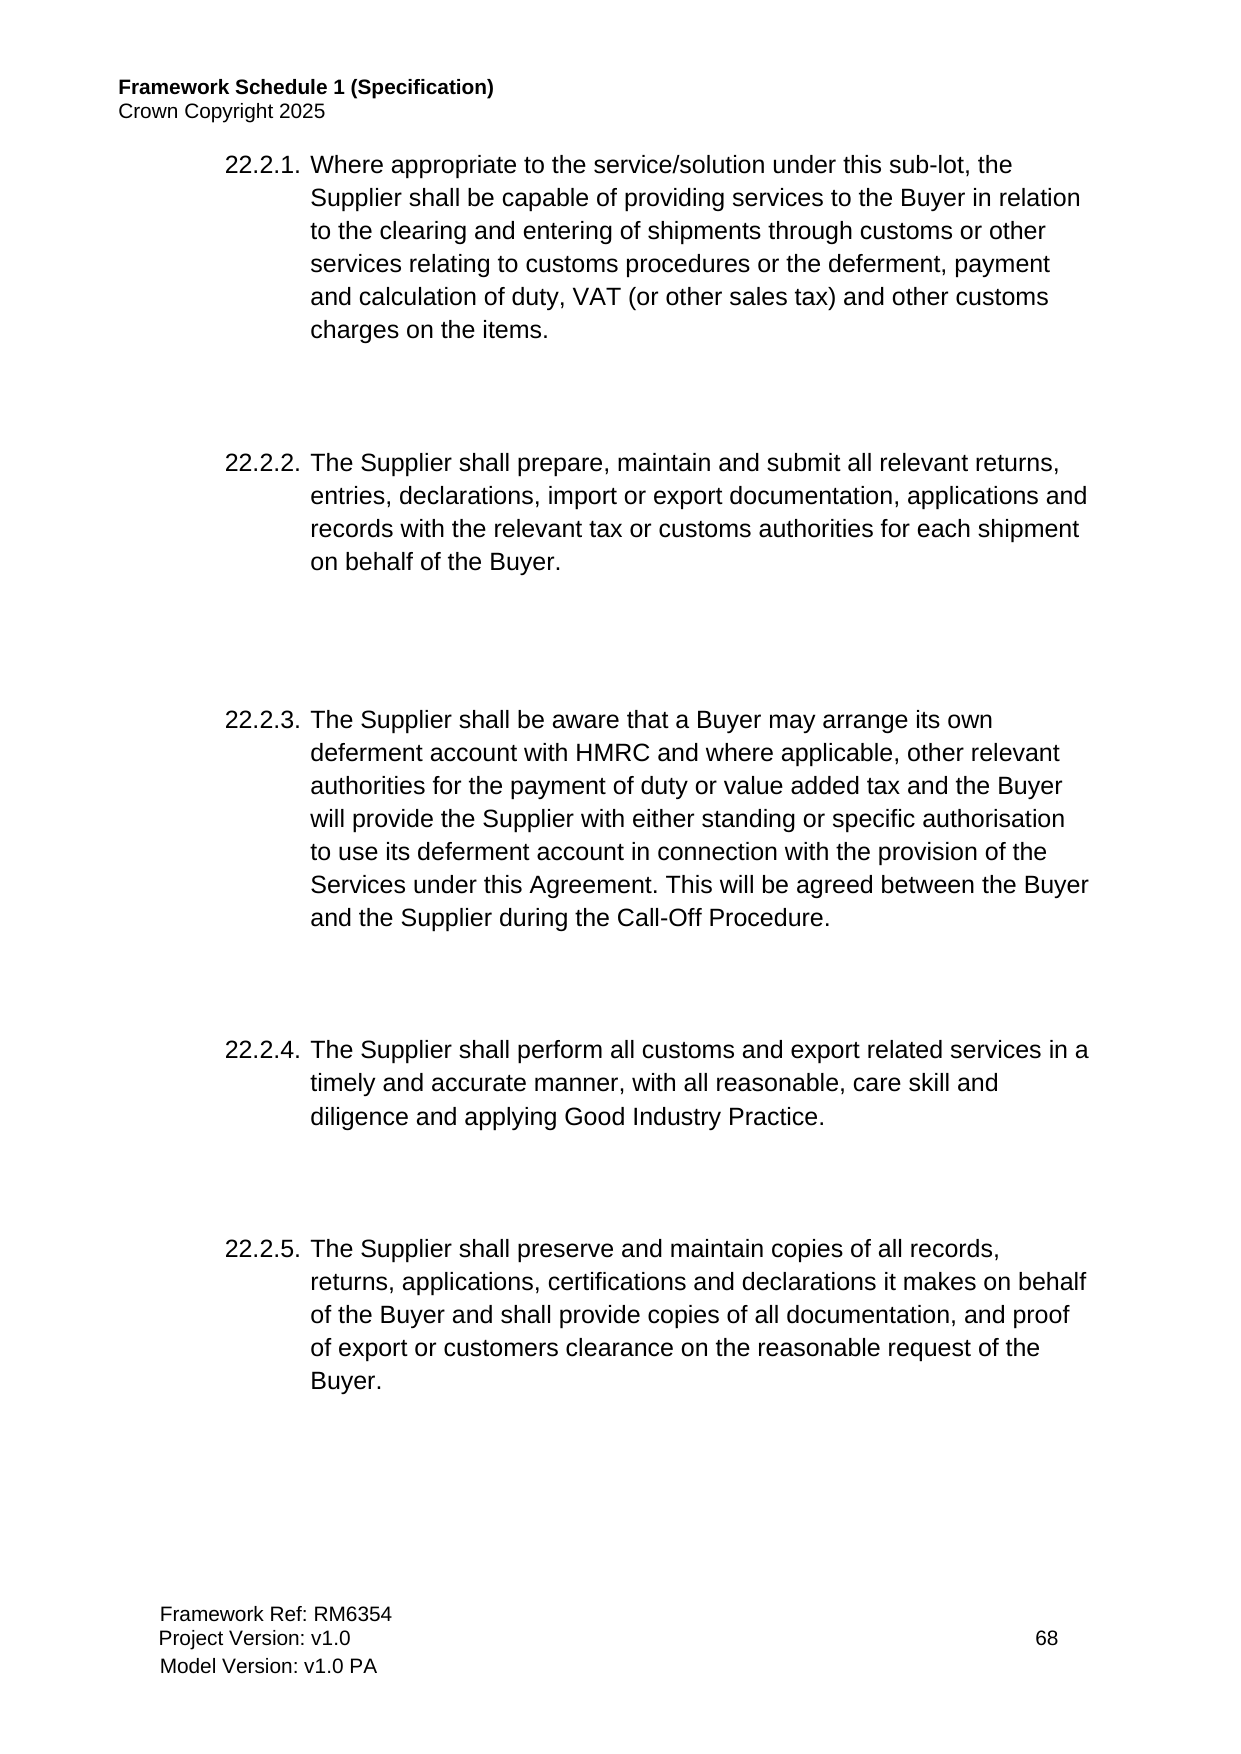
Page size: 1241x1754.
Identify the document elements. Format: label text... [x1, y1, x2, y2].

list The Supplier shall perform all customs and export related services in a timely and accurate manner, with all reasonable, care skill and diligence and applying Good Industry Practice. [224, 1035, 1090, 1130]
list The Supplier shall be aware that a Buyer may arrange its own deferment account with HMRC and where applicable, other relevant authorities for the payment of duty or value added tax and the Buyer will provide the Supplier with either standing or specific authorisation to use its deferment account in connection with the provision of the Services under this Agreement. This will be agreed between the Buyer and the Supplier during the Call-Off Procedure. [224, 704, 1090, 931]
list The Supplier shall preserve and maintain copies of all records, returns, applications, certifications and declarations it makes on behalf of the Buyer and shall provide copies of all documentation, and proof of export or customers clearance on the reasonable request of the Buyer. [224, 1234, 1090, 1395]
list Where appropriate to the service/solution under this sub-lot, the Supplier shall be capable of providing services to the Buyer in relation to the clearing and entering of shipments through customs or other services relating to customs procedures or the deferment, payment and calculation of duty, VAT (or other sales tax) and other customs charges on the items. [224, 150, 1090, 344]
list The Supplier shall prepare, maintain and submit all relevant returns, entries, declarations, import or export documentation, applications and records with the relevant tax or customs authorities for each shipment on behalf of the Buyer. [224, 448, 1090, 576]
